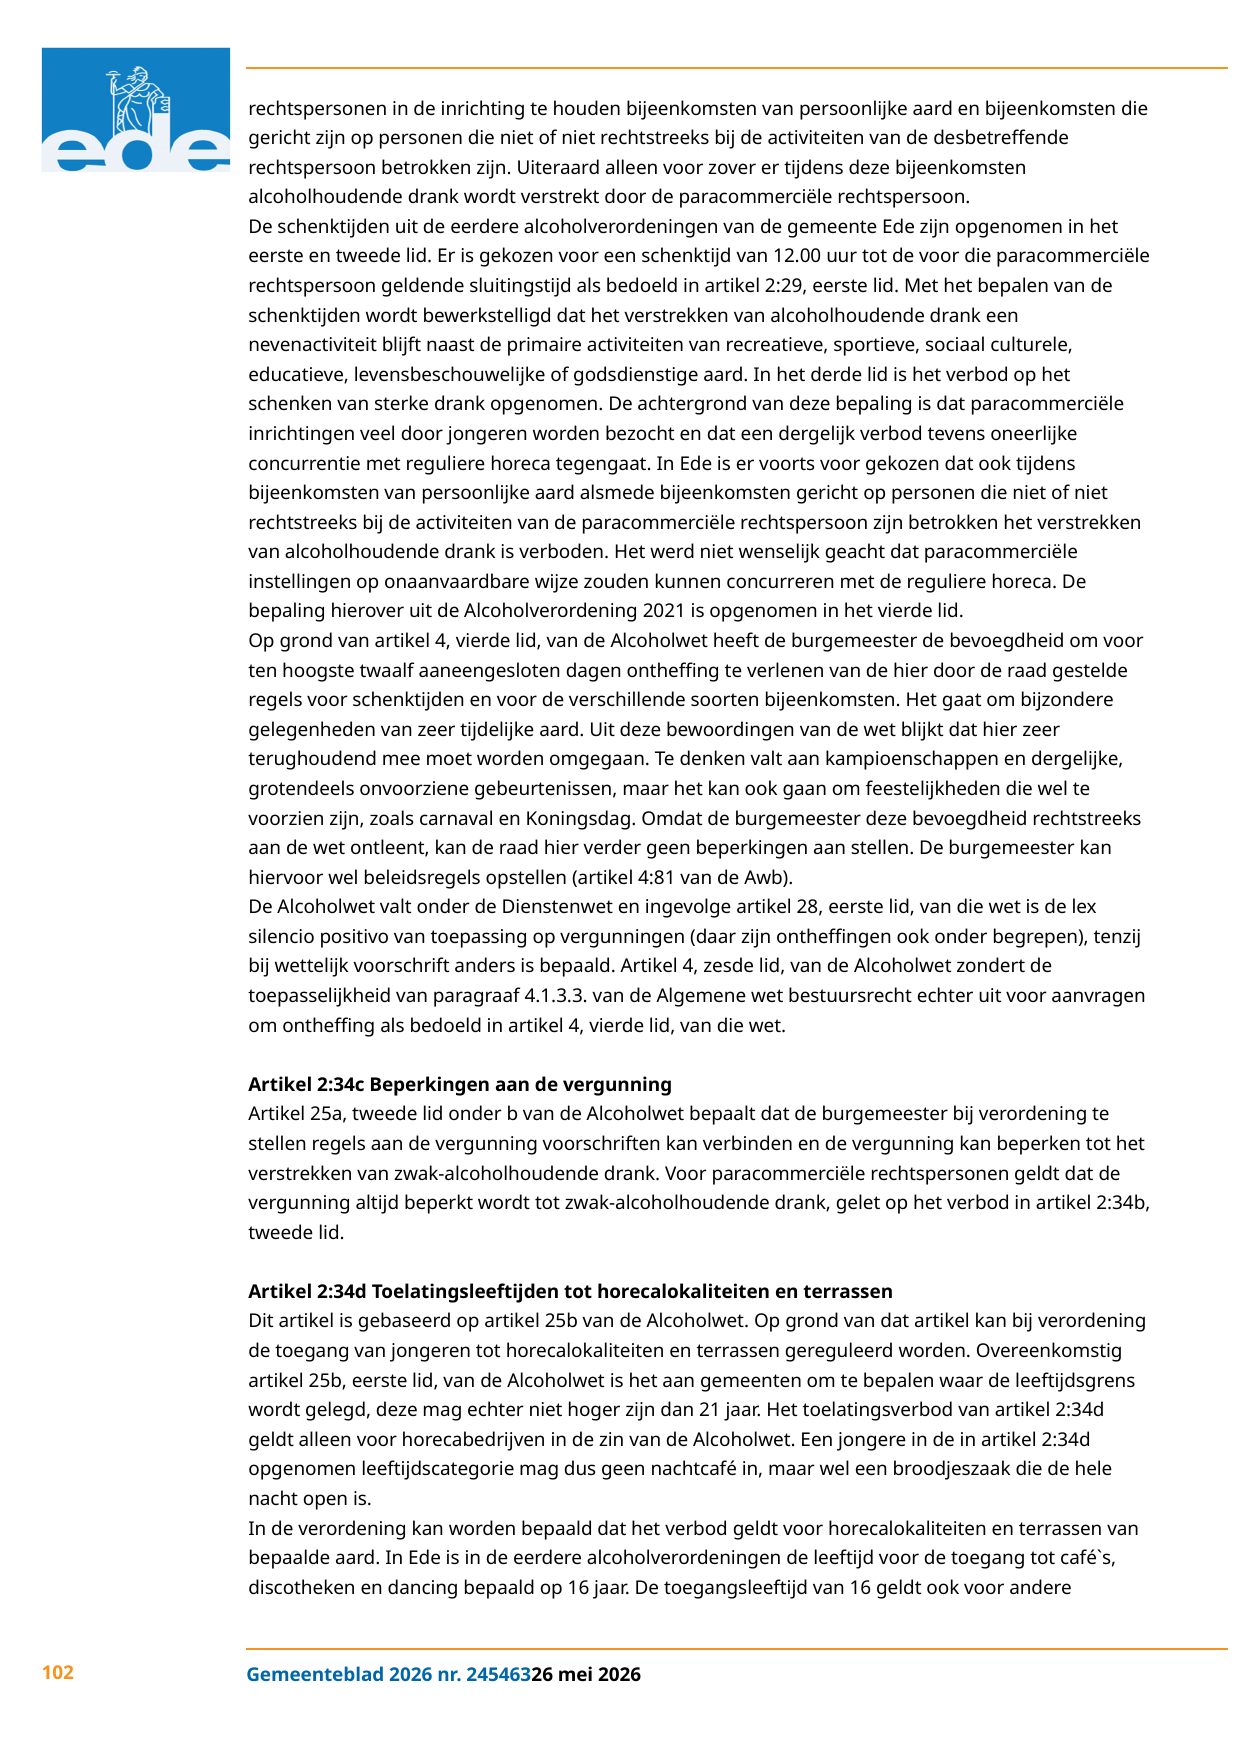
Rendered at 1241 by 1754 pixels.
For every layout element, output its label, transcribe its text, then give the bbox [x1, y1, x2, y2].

picture [41, 47, 231, 172]
text Op grond van artikel 4, vierde lid, van de Alcoholwet heeft de burgemeester de bevoegdheid om voor ten hoogste twaalf aaneengesloten dagen ontheffing te verlenen van de hier door de raad gestelde regels voor schenktijden en voor de verschillende soorten bijeenkomsten. Het gaat om bijzondere gelegenheden van zeer tijdelijke aard. Uit deze bewoordingen van de wet blijkt dat hier zeer terughoudend mee moet worden omgegaan. Te denken valt aan kampioenschappen en dergelijke, grotendeels onvoorziene gebeurtenissen, maar het kan ook gaan om feestelijkheden die wel te voorzien zijn, zoals carnaval en Koningsdag. Omdat de burgemeester deze bevoegdheid rechtstreeks aan de wet ontleent, kan de raad hier verder geen beperkingen aan stellen. De burgemeester kan hiervoor wel beleidsregels opstellen (artikel 4:81 van de Awb). [248, 627, 1152, 890]
text Artikel 2:34c Beperkingen aan de vergunning [248, 1071, 1152, 1097]
text De Alcoholwet valt onder de Dienstenwet en ingevolge artikel 28, eerste lid, van die wet is de lex silencio positivo van toepassing op vergunningen (daar zijn ontheffingen ook onder begrepen), tenzij bij wettelijk voorschrift anders is bepaald. Artikel 4, zesde lid, van de Alcoholwet zondert de toepasselijkheid van paragraaf 4.1.3.3. van de Algemene wet bestuursrecht echter uit voor aanvragen om ontheffing als bedoeld in artikel 4, vierde lid, van die wet. [248, 893, 1152, 1038]
text Artikel 25a, tweede lid onder b van de Alcoholwet bepaalt dat de burgemeester bij verordening te stellen regels aan de vergunning voorschriften kan verbinden en de vergunning kan beperken tot het verstrekken van zwak-alcoholhoudende drank. Voor paracommerciële rechtspersonen geldt dat de vergunning altijd beperkt wordt tot zwak-alcoholhoudende drank, gelet op het verbod in artikel 2:34b, tweede lid. [248, 1101, 1152, 1245]
text Dit artikel is gebaseerd op artikel 25b van de Alcoholwet. Op grond van dat artikel kan bij verordening de toegang van jongeren tot horecalokaliteiten en terrassen gereguleerd worden. Overeenkomstig artikel 25b, eerste lid, van de Alcoholwet is het aan gemeenten om te bepalen waar de leeftijdsgrens wordt gelegd, deze mag echter niet hoger zijn dan 21 jaar. Het toelatingsverbod van artikel 2:34d geldt alleen voor horecabedrijven in de zin van de Alcoholwet. Een jongere in de in artikel 2:34d opgenomen leeftijdscategorie mag dus geen nachtcafé in, maar wel een broodjeszaak die de hele nacht open is. [248, 1308, 1152, 1511]
text rechtspersonen in de inrichting te houden bijeenkomsten van persoonlijke aard en bijeenkomsten die gericht zijn op personen die niet of niet rechtstreeks bij de activiteiten van de desbetreffende rechtspersoon betrokken zijn. Uiteraard alleen voor zover er tijdens deze bijeenkomsten alcoholhoudende drank wordt verstrekt door de paracommerciële rechtspersoon. [248, 95, 1152, 209]
text Artikel 2:34d Toelatingsleeftijden tot horecalokaliteiten en terrassen [248, 1278, 1152, 1304]
text In de verordening kan worden bepaald dat het verbod geldt voor horecalokaliteiten en terrassen van bepaalde aard. In Ede is in de eerdere alcoholverordeningen de leeftijd voor de toegang tot café`s, discotheken en dancing bepaald op 16 jaar. De toegangsleeftijd van 16 geldt ook voor andere [248, 1515, 1152, 1600]
text De schenktijden uit de eerdere alcoholverordeningen van de gemeente Ede zijn opgenomen in het eerste en tweede lid. Er is gekozen voor een schenktijd van 12.00 uur tot de voor die paracommerciële rechtspersoon geldende sluitingstijd als bedoeld in artikel 2:29, eerste lid. Met het bepalen van de schenktijden wordt bewerkstelligd dat het verstrekken van alcoholhoudende drank een nevenactiviteit blijft naast de primaire activiteiten van recreatieve, sportieve, sociaal culturele, educatieve, levensbeschouwelijke of godsdienstige aard. In het derde lid is het verbod op het schenken van sterke drank opgenomen. De achtergrond van deze bepaling is dat paracommerciële inrichtingen veel door jongeren worden bezocht en dat een dergelijk verbod tevens oneerlijke concurrentie met reguliere horeca tegengaat. In Ede is er voorts voor gekozen dat ook tijdens bijeenkomsten van persoonlijke aard alsmede bijeenkomsten gericht op personen die niet of niet rechtstreeks bij de activiteiten van de paracommerciële rechtspersoon zijn betrokken het verstrekken van alcoholhoudende drank is verboden. Het werd niet wenselijk geacht dat paracommerciële instellingen op onaanvaardbare wijze zouden kunnen concurreren met de reguliere horeca. De bepaling hierover uit de Alcoholverordening 2021 is opgenomen in het vierde lid. [248, 213, 1152, 623]
